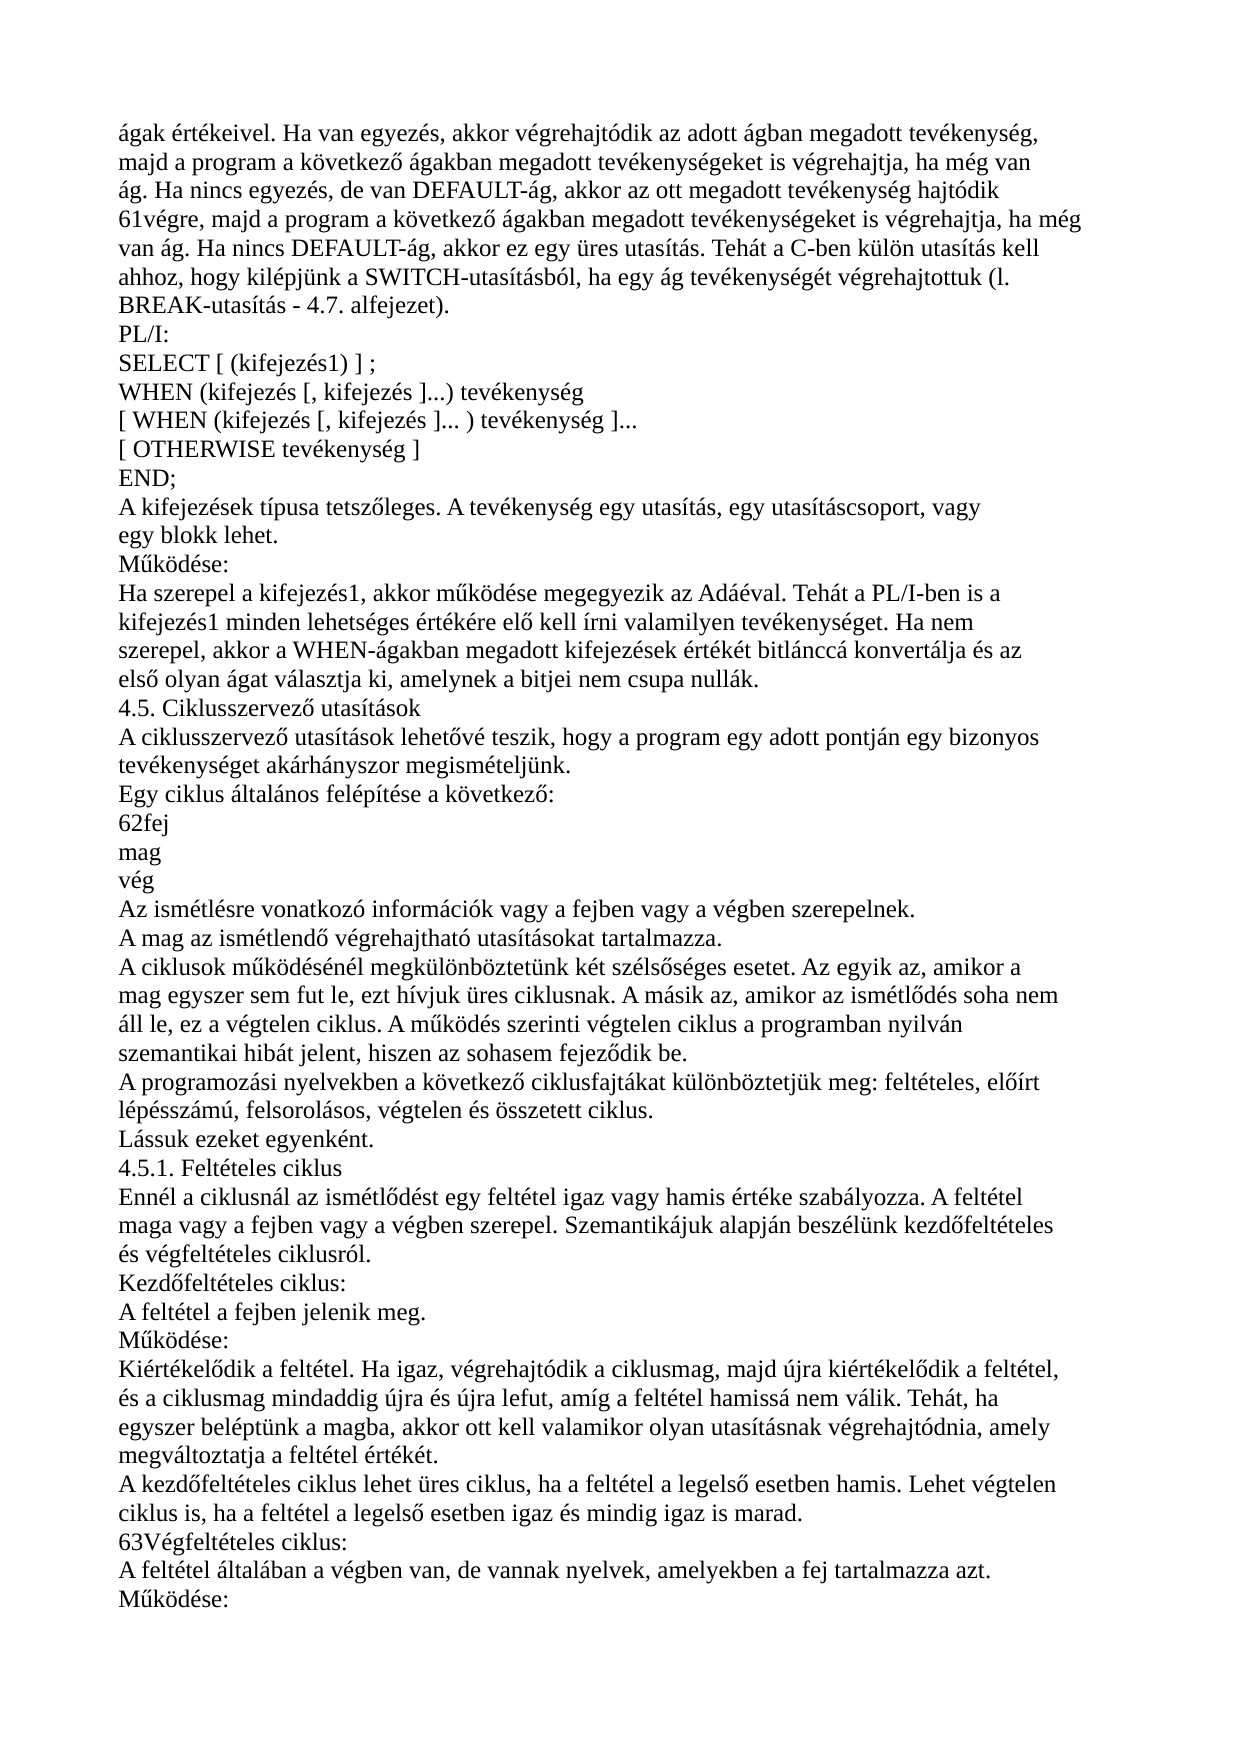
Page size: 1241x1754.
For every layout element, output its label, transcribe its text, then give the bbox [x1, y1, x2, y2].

text majd a program a következő ágakban megadott tevékenységeket is végrehajtja, ha még van [118, 147, 1122, 176]
text maga vagy a fejben vagy a végben szerepel. Szemantikájuk alapján beszélünk kezdőfeltételes [118, 1211, 1122, 1239]
text kifejezés1 minden lehetséges értékére elő kell írni valamilyen tevékenységet. Ha nem [118, 607, 1122, 636]
text 62fej [118, 808, 1122, 837]
text 4.5. Ciklusszervező utasítások [118, 693, 1122, 722]
text lépésszámú, felsorolásos, végtelen és összetett ciklus. [118, 1096, 1122, 1124]
text megváltoztatja a feltétel értékét. [118, 1441, 1122, 1469]
text ág. Ha nincs egyezés, de van DEFAULT-ág, akkor az ott megadott tevékenység hajtódik [118, 176, 1122, 204]
text A mag az ismétlendő végrehajtható utasításokat tartalmazza. [118, 923, 1122, 952]
text A kezdőfeltételes ciklus lehet üres ciklus, ha a feltétel a legelső esetben hamis. Lehet végtelen [118, 1469, 1122, 1498]
text A ciklusszervező utasítások lehetővé teszik, hogy a program egy adott pontján egy bizonyos [118, 722, 1122, 751]
text A programozási nyelvekben a következő ciklusfajtákat különböztetjük meg: feltételes, előírt [118, 1067, 1122, 1096]
text Működése: [118, 1326, 1122, 1354]
text egy blokk lehet. [118, 521, 1122, 549]
text SELECT [ (kifejezés1) ] ; [118, 348, 1122, 377]
text Működése: [118, 549, 1122, 578]
text van ág. Ha nincs DEFAULT-ág, akkor ez egy üres utasítás. Tehát a C-ben külön utasítás kell [118, 233, 1122, 262]
text ciklus is, ha a feltétel a legelső esetben igaz és mindig igaz is marad. [118, 1498, 1122, 1527]
text Ha szerepel a kifejezés1, akkor működése megegyezik az Adáéval. Tehát a PL/I-ben is a [118, 578, 1122, 607]
text 61végre, majd a program a következő ágakban megadott tevékenységeket is végrehajtja, ha még [118, 204, 1122, 233]
text mag [118, 837, 1122, 866]
text Lássuk ezeket egyenként. [118, 1124, 1122, 1153]
text áll le, ez a végtelen ciklus. A működés szerinti végtelen ciklus a programban nyilván [118, 1009, 1122, 1038]
text Kezdőfeltételes ciklus: [118, 1268, 1122, 1297]
text szemantikai hibát jelent, hiszen az sohasem fejeződik be. [118, 1038, 1122, 1067]
text és a ciklusmag mindaddig újra és újra lefut, amíg a feltétel hamissá nem válik. Tehát, ha [118, 1383, 1122, 1412]
text Kiértékelődik a feltétel. Ha igaz, végrehajtódik a ciklusmag, majd újra kiértékelődik a feltétel, [118, 1354, 1122, 1383]
text 63Végfeltételes ciklus: [118, 1527, 1122, 1556]
text szerepel, akkor a WHEN-ágakban megadott kifejezések értékét bitlánccá konvertálja és az [118, 636, 1122, 664]
text ágak értékeivel. Ha van egyezés, akkor végrehajtódik az adott ágban megadott tevékenység, [118, 118, 1122, 147]
text [ OTHERWISE tevékenység ] [118, 434, 1122, 463]
text Működése: [118, 1584, 1122, 1613]
text PL/I: [118, 319, 1122, 348]
text END; [118, 463, 1122, 492]
text egyszer beléptünk a magba, akkor ott kell valamikor olyan utasításnak végrehajtódnia, amely [118, 1412, 1122, 1441]
text ahhoz, hogy kilépjünk a SWITCH-utasításból, ha egy ág tevékenységét végrehajtottuk (l. [118, 262, 1122, 291]
text A ciklusok működésénél megkülönböztetünk két szélsőséges esetet. Az egyik az, amikor a [118, 952, 1122, 981]
text tevékenységet akárhányszor megismételjünk. [118, 751, 1122, 779]
text mag egyszer sem fut le, ezt hívjuk üres ciklusnak. A másik az, amikor az ismétlődés soha nem [118, 981, 1122, 1009]
text Ennél a ciklusnál az ismétlődést egy feltétel igaz vagy hamis értéke szabályozza. A feltétel [118, 1182, 1122, 1211]
text A feltétel általában a végben van, de vannak nyelvek, amelyekben a fej tartalmazza azt. [118, 1556, 1122, 1584]
text Egy ciklus általános felépítése a következő: [118, 779, 1122, 808]
text első olyan ágat választja ki, amelynek a bitjei nem csupa nullák. [118, 664, 1122, 693]
text BREAK-utasítás - 4.7. alfejezet). [118, 291, 1122, 319]
text 4.5.1. Feltételes ciklus [118, 1153, 1122, 1182]
text vég [118, 866, 1122, 894]
text Az ismétlésre vonatkozó információk vagy a fejben vagy a végben szerepelnek. [118, 894, 1122, 923]
text WHEN (kifejezés [, kifejezés ]...) tevékenység [118, 377, 1122, 406]
text [ WHEN (kifejezés [, kifejezés ]... ) tevékenység ]... [118, 406, 1122, 434]
text és végfeltételes ciklusról. [118, 1239, 1122, 1268]
text A kifejezések típusa tetszőleges. A tevékenység egy utasítás, egy utasításcsoport, vagy [118, 492, 1122, 521]
text A feltétel a fejben jelenik meg. [118, 1297, 1122, 1326]
